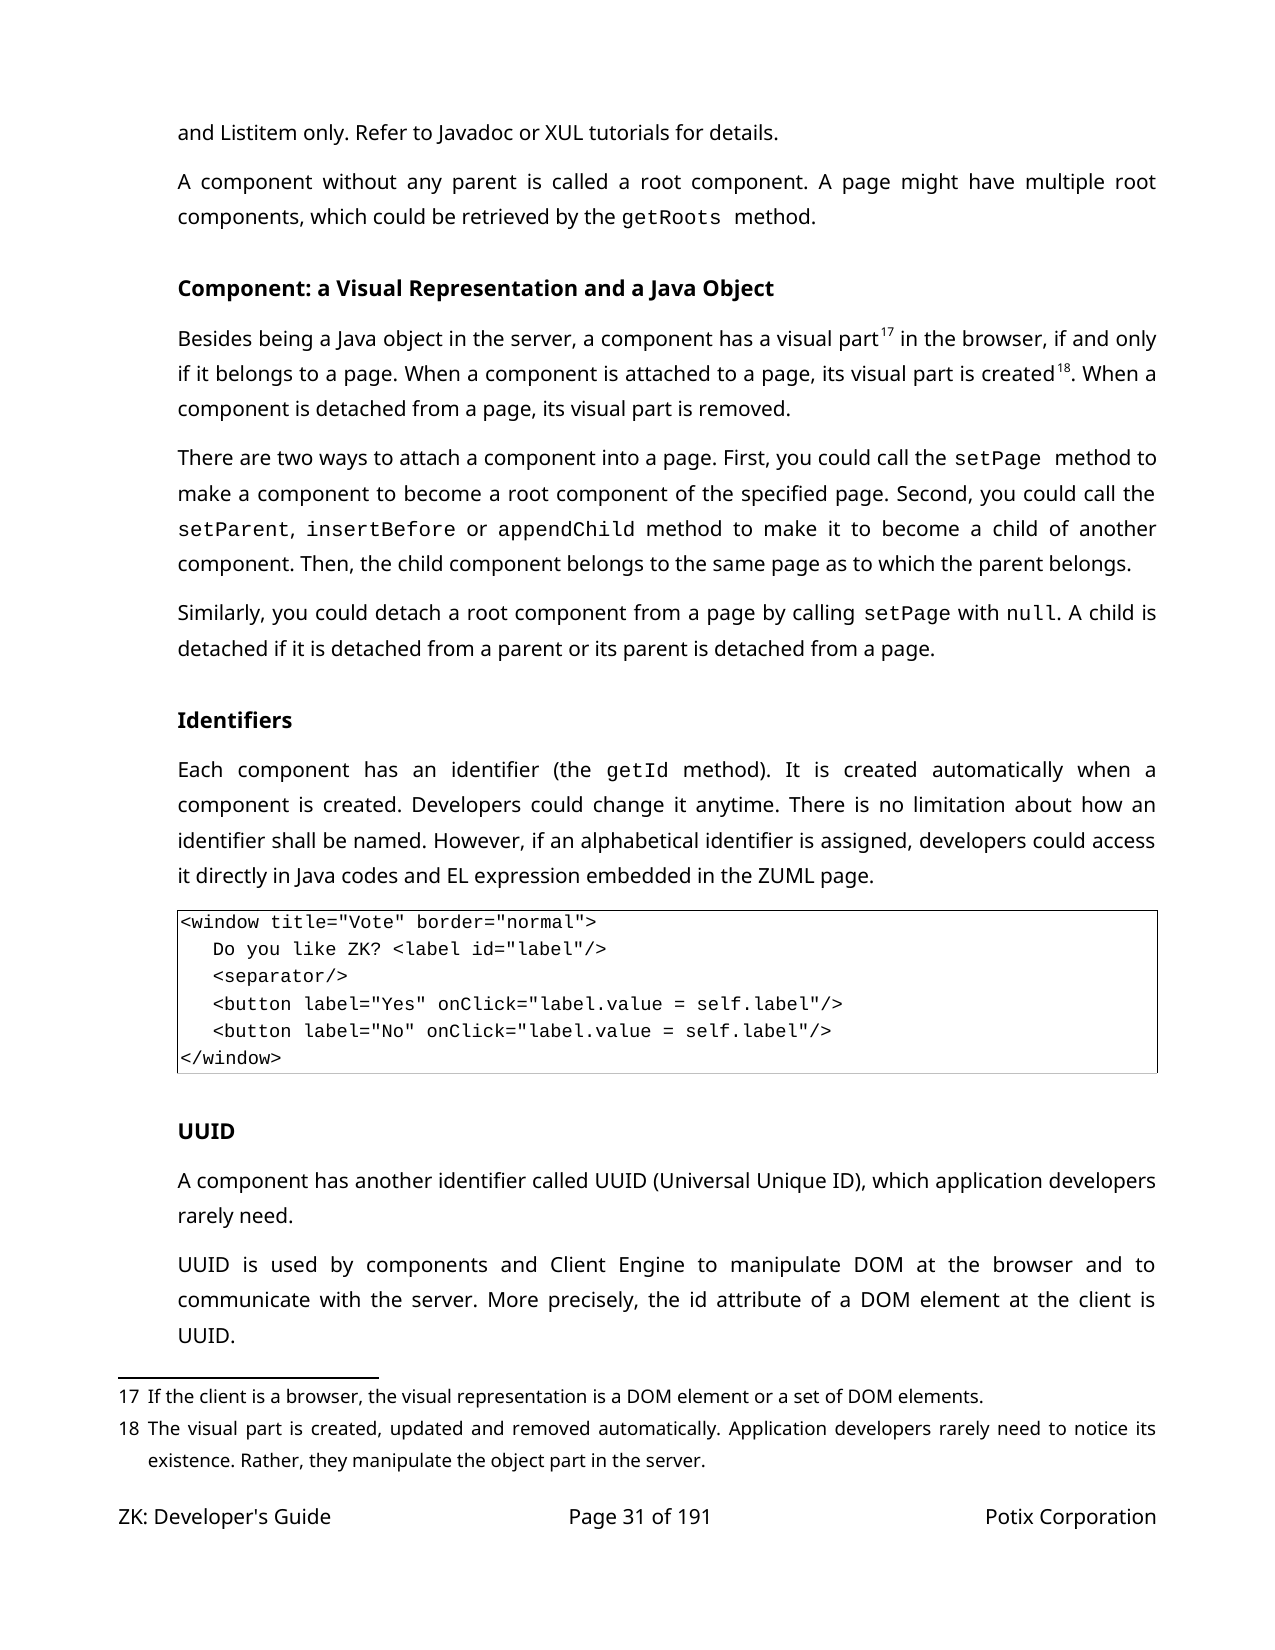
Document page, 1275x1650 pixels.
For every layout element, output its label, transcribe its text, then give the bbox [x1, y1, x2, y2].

text A component without any parent is called a root component. A page might have multiple root components, which could be retrieved by the getRoots method. [177, 167, 1157, 231]
subtitle Component: a Visual Representation and a Java Object [177, 273, 1157, 303]
text If the client is a browser, the visual representation is a DOM element or a set of DOM elements. [118, 1384, 1157, 1409]
text Each component has an identifier (the getId method). It is created automatically when a component is created. Developers could change it anytime. There is no limitation about how an identifier shall be named. However, if an alphabetical identifier is assigned, developers could access it directly in Java codes and EL expression embedded in the ZUML page. [177, 755, 1157, 889]
text A component has another identifier called UUID (Universal Unique ID), which application developers rarely need. [177, 1166, 1157, 1230]
text <window title="Vote" border="normal"> [178, 911, 1157, 934]
text <separator/> [178, 964, 1157, 988]
text and Listitem only. Refer to Javadoc or XUL tutorials for details. [177, 118, 1157, 146]
text </window> [178, 1046, 1157, 1073]
text Do you like ZK? <label id="label"/> [178, 937, 1157, 961]
text <button label="No" onClick="label.value = self.label"/> [178, 1019, 1157, 1043]
text The visual part is created, updated and removed automatically. Application developers rarely need to notice its existence. Rather, they manipulate the object part in the server. [118, 1416, 1157, 1473]
text Similarly, you could detach a root component from a page by calling setPage with null. A child is detached if it is detached from a parent or its parent is detached from a page. [177, 598, 1157, 662]
subtitle UUID [177, 1116, 1157, 1146]
text UUID is used by components and Client Engine to manipulate DOM at the browser and to communicate with the server. More precisely, the id attribute of a DOM element at the client is UUID. [177, 1250, 1157, 1349]
subtitle Identifiers [177, 704, 1157, 734]
text <button label="Yes" onClick="label.value = self.label"/> [178, 991, 1157, 1016]
text Besides being a Java object in the server, a component has a visual part in the browser, if and only if it belongs to a page. When a component is attached to a page, its visual part is created. When a component is detached from a page, its visual part is removed. [177, 324, 1157, 422]
text There are two ways to attach a component into a page. First, you could call the setPage method to make a component to become a root component of the specified page. Second, you could call the setParent, insertBefore or appendChild method to make it to become a child of another component. Then, the child component belongs to the same page as to which the parent belongs. [177, 443, 1157, 578]
